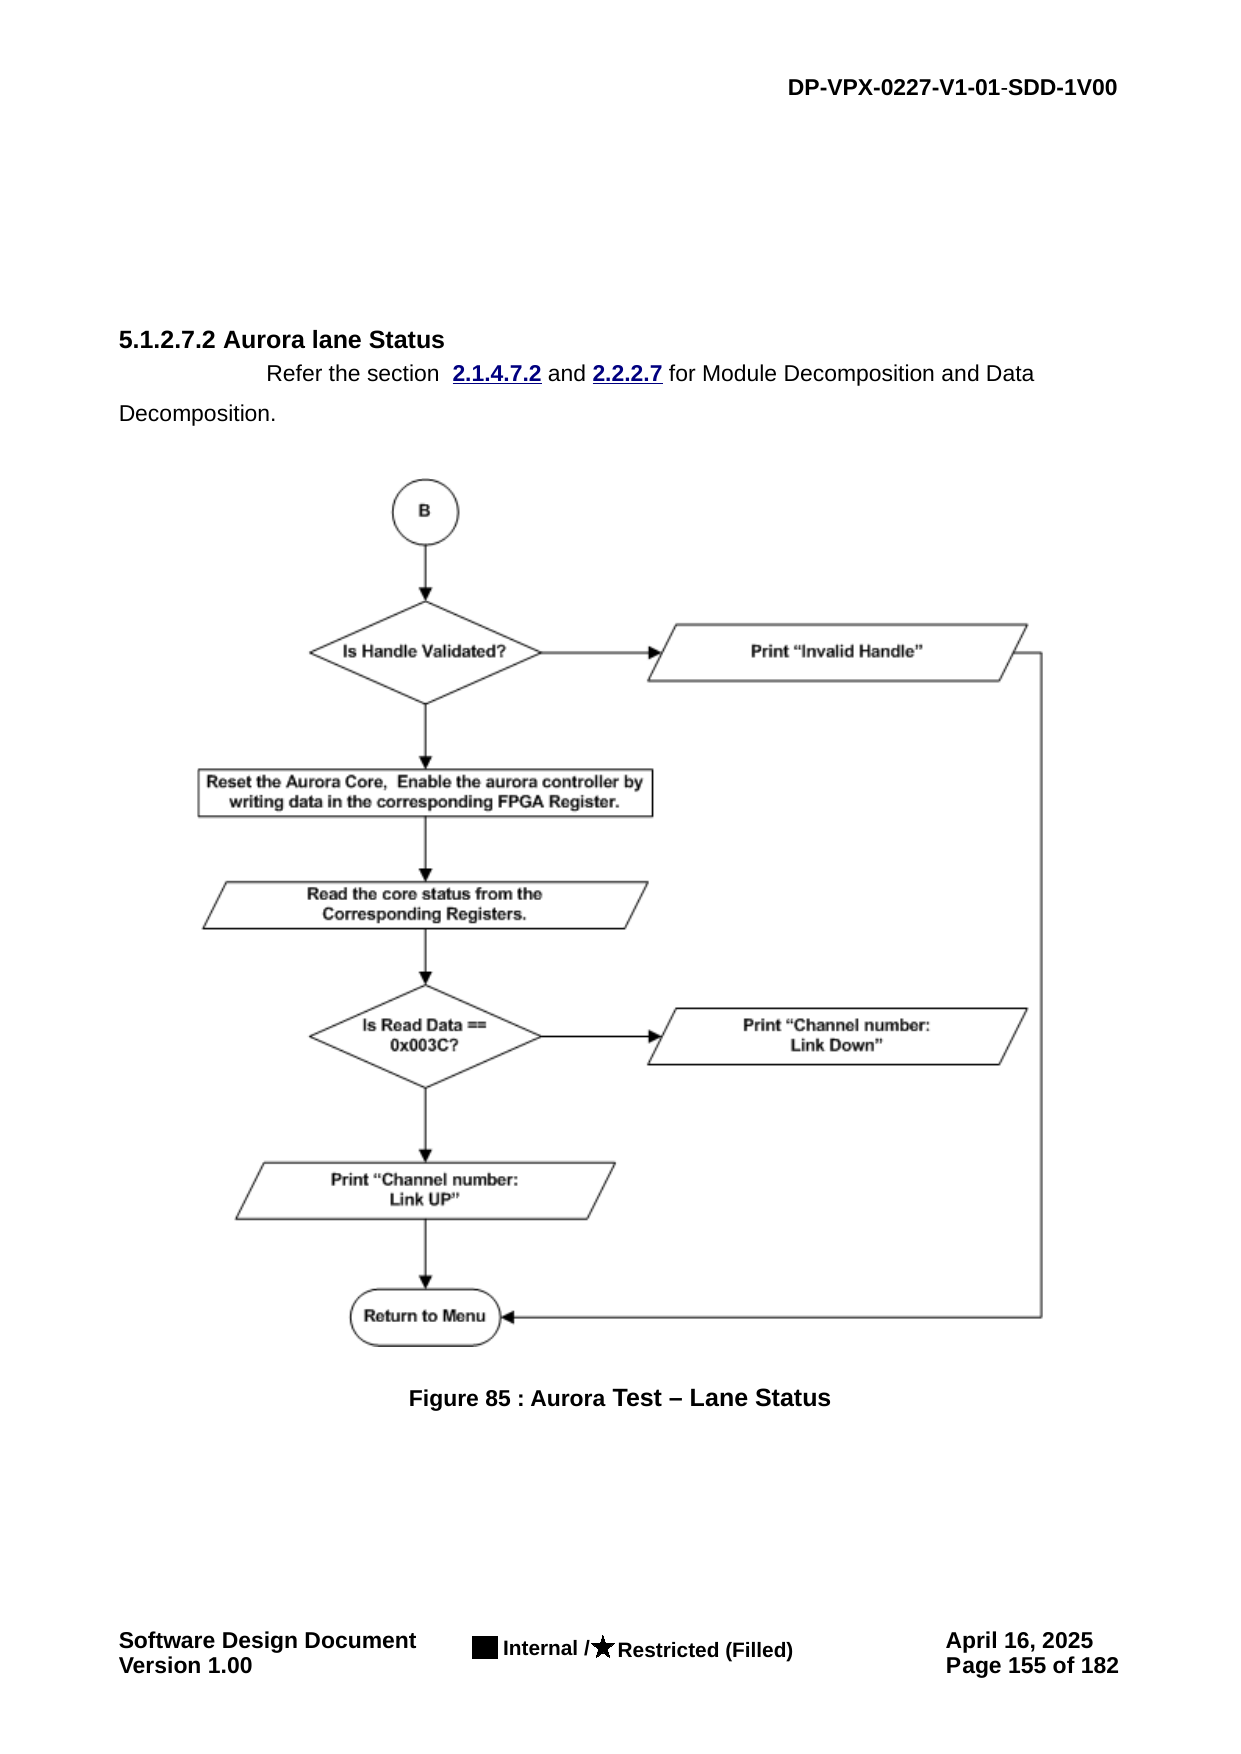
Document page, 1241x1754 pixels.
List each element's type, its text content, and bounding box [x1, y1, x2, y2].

picture [197, 478, 1043, 1347]
text Refer the section 2.1.4.7.2 and 2.2.2.7 for Module Decomposition and Data Decomposition. [118, 360, 1122, 426]
text Figure 85 : Aurora Test – Lane Status [118, 1386, 1122, 1411]
subtitle Aurora lane Status [118, 325, 1122, 354]
